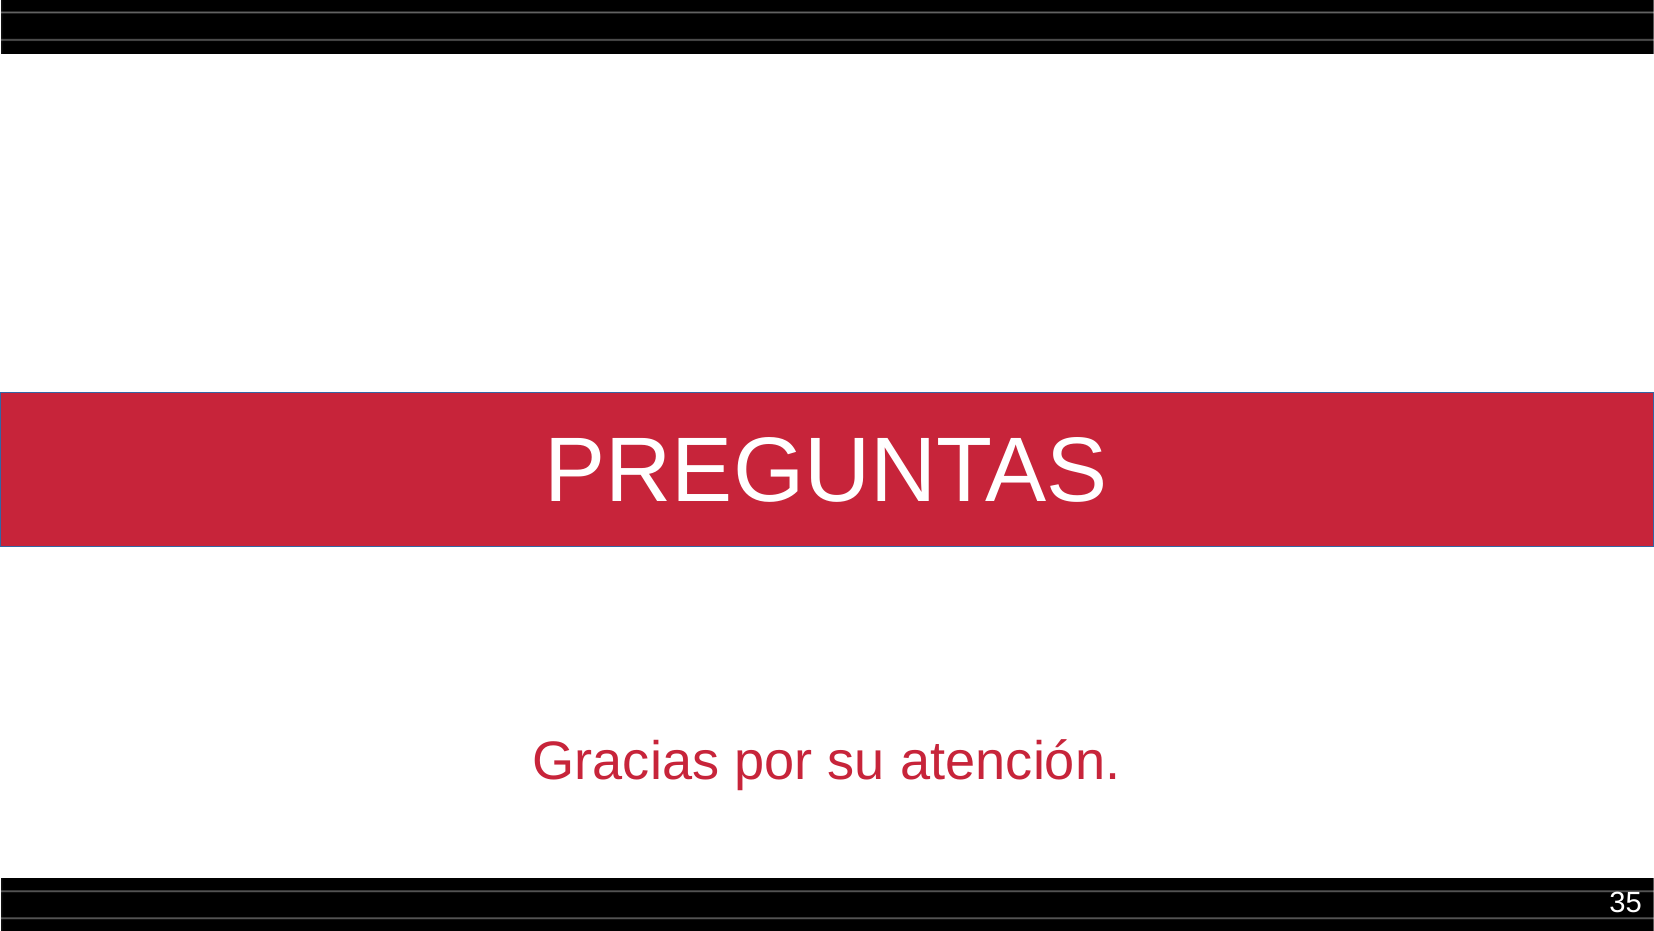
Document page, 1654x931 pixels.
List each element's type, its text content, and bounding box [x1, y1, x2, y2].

title Gracias por su atención. [82, 685, 1571, 837]
picture [1, 0, 1654, 54]
picture [1, 878, 1654, 931]
text_box PREGUNTAS [0, 392, 1654, 547]
